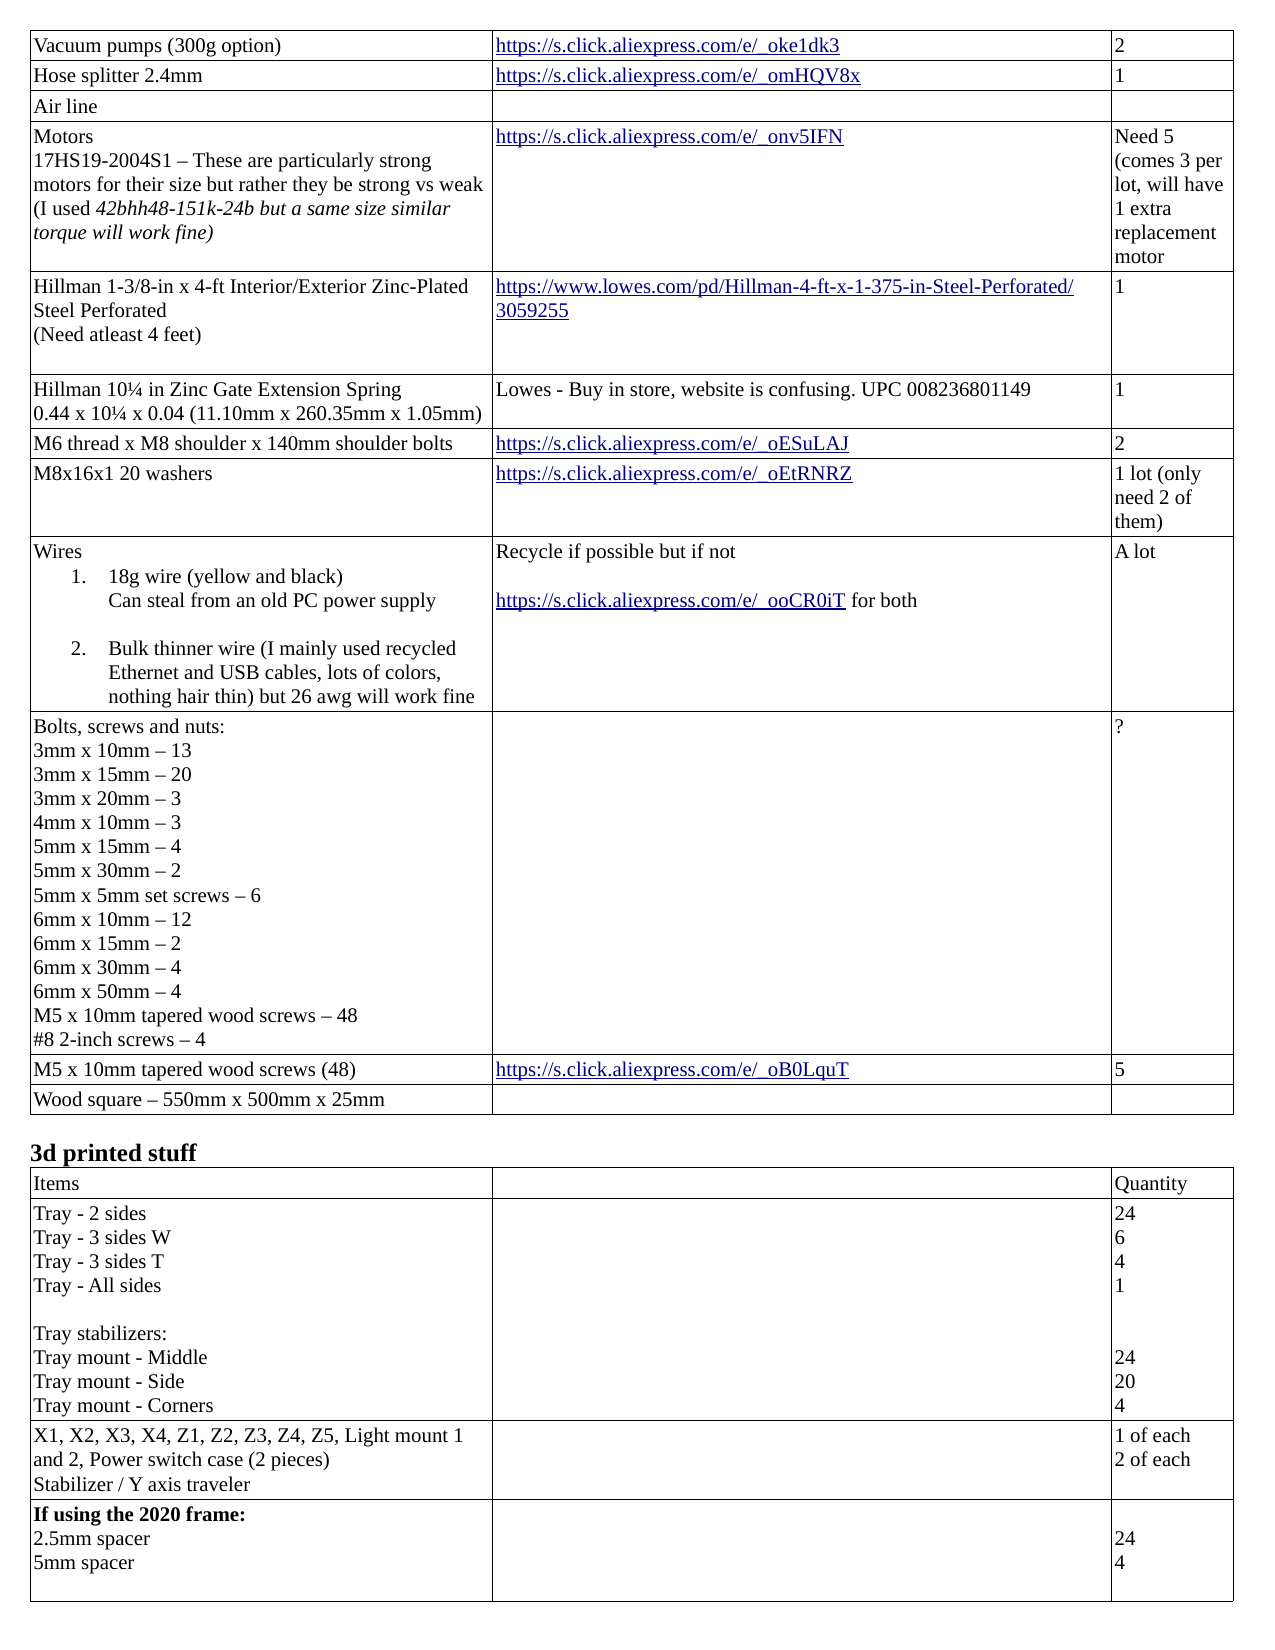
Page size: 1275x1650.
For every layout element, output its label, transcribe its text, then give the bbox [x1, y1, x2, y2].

table_cell 24 6 4 1 24 20 4 [1112, 1199, 1233, 1420]
table_cell https://www.lowes.com/pd/Hillman-4-ft-x-1-375-in-Steel-Perforated/3059255 [493, 272, 1111, 373]
table_cell [493, 1500, 1111, 1601]
table_cell [493, 91, 1111, 121]
table_cell 1 lot (only need 2 of them) [1112, 459, 1233, 536]
table_cell 5 [1112, 1055, 1233, 1084]
table_cell [493, 1085, 1111, 1114]
table_cell Wood square – 550mm x 500mm x 25mm [31, 1085, 492, 1114]
table_cell M8x16x1 20 washers [31, 459, 492, 536]
table_cell Vacuum pumps (300g option) [31, 31, 492, 60]
table_cell 1 [1112, 375, 1233, 428]
table_cell https://s.click.aliexpress.com/e/_oke1dk3 [493, 31, 1111, 60]
table_cell [493, 712, 1111, 1054]
table_cell If using the 2020 frame: 2.5mm spacer 5mm spacer [31, 1500, 492, 1601]
table_cell https://s.click.aliexpress.com/e/_oEtRNRZ [493, 459, 1111, 536]
table_cell https://s.click.aliexpress.com/e/_omHQV8x [493, 61, 1111, 90]
table_cell https://s.click.aliexpress.com/e/_onv5IFN [493, 122, 1111, 271]
table_cell Hillman 1-3/8-in x 4-ft Interior/Exterior Zinc-Plated Steel Perforated (Need atleast 4 feet) [31, 272, 492, 373]
text 3d printed stuff [30, 1138, 1245, 1167]
table_header Items [31, 1168, 492, 1197]
table_cell Tray - 2 sides Tray - 3 sides W Tray - 3 sides T Tray - All sides Tray stabilizers: Tray mount - Middle Tray mount - Side Tray mount - Corners [31, 1199, 492, 1420]
table_cell Lowes - Buy in store, website is confusing. UPC 008236801149 [493, 375, 1111, 428]
table_cell Wires 18g wire (yellow and black) Can steal from an old PC power supply Bulk thinner wire (I mainly used recycled Ethernet and USB cables, lots of colors, nothing hair thin) but 26 awg will work fine [31, 537, 492, 711]
table_cell X1, X2, X3, X4, Z1, Z2, Z3, Z4, Z5, Light mount 1 and 2, Power switch case (2 pieces) Stabilizer / Y axis traveler [31, 1421, 492, 1498]
table_cell [493, 1421, 1111, 1498]
table_cell https://s.click.aliexpress.com/e/_oB0LquT [493, 1055, 1111, 1084]
table_cell 1 of each 2 of each [1112, 1421, 1233, 1498]
table_cell 1 [1112, 272, 1233, 373]
table_cell 24 4 [1112, 1500, 1233, 1601]
table_cell Air line [31, 91, 492, 121]
table_cell Recycle if possible but if not https://s.click.aliexpress.com/e/_ooCR0iT for both [493, 537, 1111, 711]
table_cell 2 [1112, 31, 1233, 60]
table_cell Hillman 10¼ in Zinc Gate Extension Spring 0.44 x 10¼ x 0.04 (11.10mm x 260.35mm x 1.05mm) [31, 375, 492, 428]
table_cell [1112, 91, 1233, 121]
table_header Quantity [1112, 1168, 1233, 1197]
table_cell 1 [1112, 61, 1233, 90]
table_cell [1112, 1085, 1233, 1114]
table_cell A lot [1112, 537, 1233, 711]
table_cell [493, 1199, 1111, 1420]
table_header [493, 1168, 1111, 1197]
table_cell ? [1112, 712, 1233, 1054]
table_cell Motors 17HS19-2004S1 – These are particularly strong motors for their size but rather they be strong vs weak (I used 42bhh48-151k-24b but a same size similar torque will work fine) [31, 122, 492, 271]
table_cell 2 [1112, 429, 1233, 458]
table_cell Need 5 (comes 3 per lot, will have 1 extra replacement motor [1112, 122, 1233, 271]
table_cell M6 thread x M8 shoulder x 140mm shoulder bolts [31, 429, 492, 458]
table_cell https://s.click.aliexpress.com/e/_oESuLAJ [493, 429, 1111, 458]
table_cell M5 x 10mm tapered wood screws (48) [31, 1055, 492, 1084]
table_cell Bolts, screws and nuts: 3mm x 10mm – 13 3mm x 15mm – 20 3mm x 20mm – 3 4mm x 10mm – 3 5mm x 15mm – 4 5mm x 30mm – 2 5mm x 5mm set screws – 6 6mm x 10mm – 12 6mm x 15mm – 2 6mm x 30mm – 4 6mm x 50mm – 4 M5 x 10mm tapered wood screws – 48 #8 2-inch screws – 4 [31, 712, 492, 1054]
table_cell Hose splitter 2.4mm [31, 61, 492, 90]
